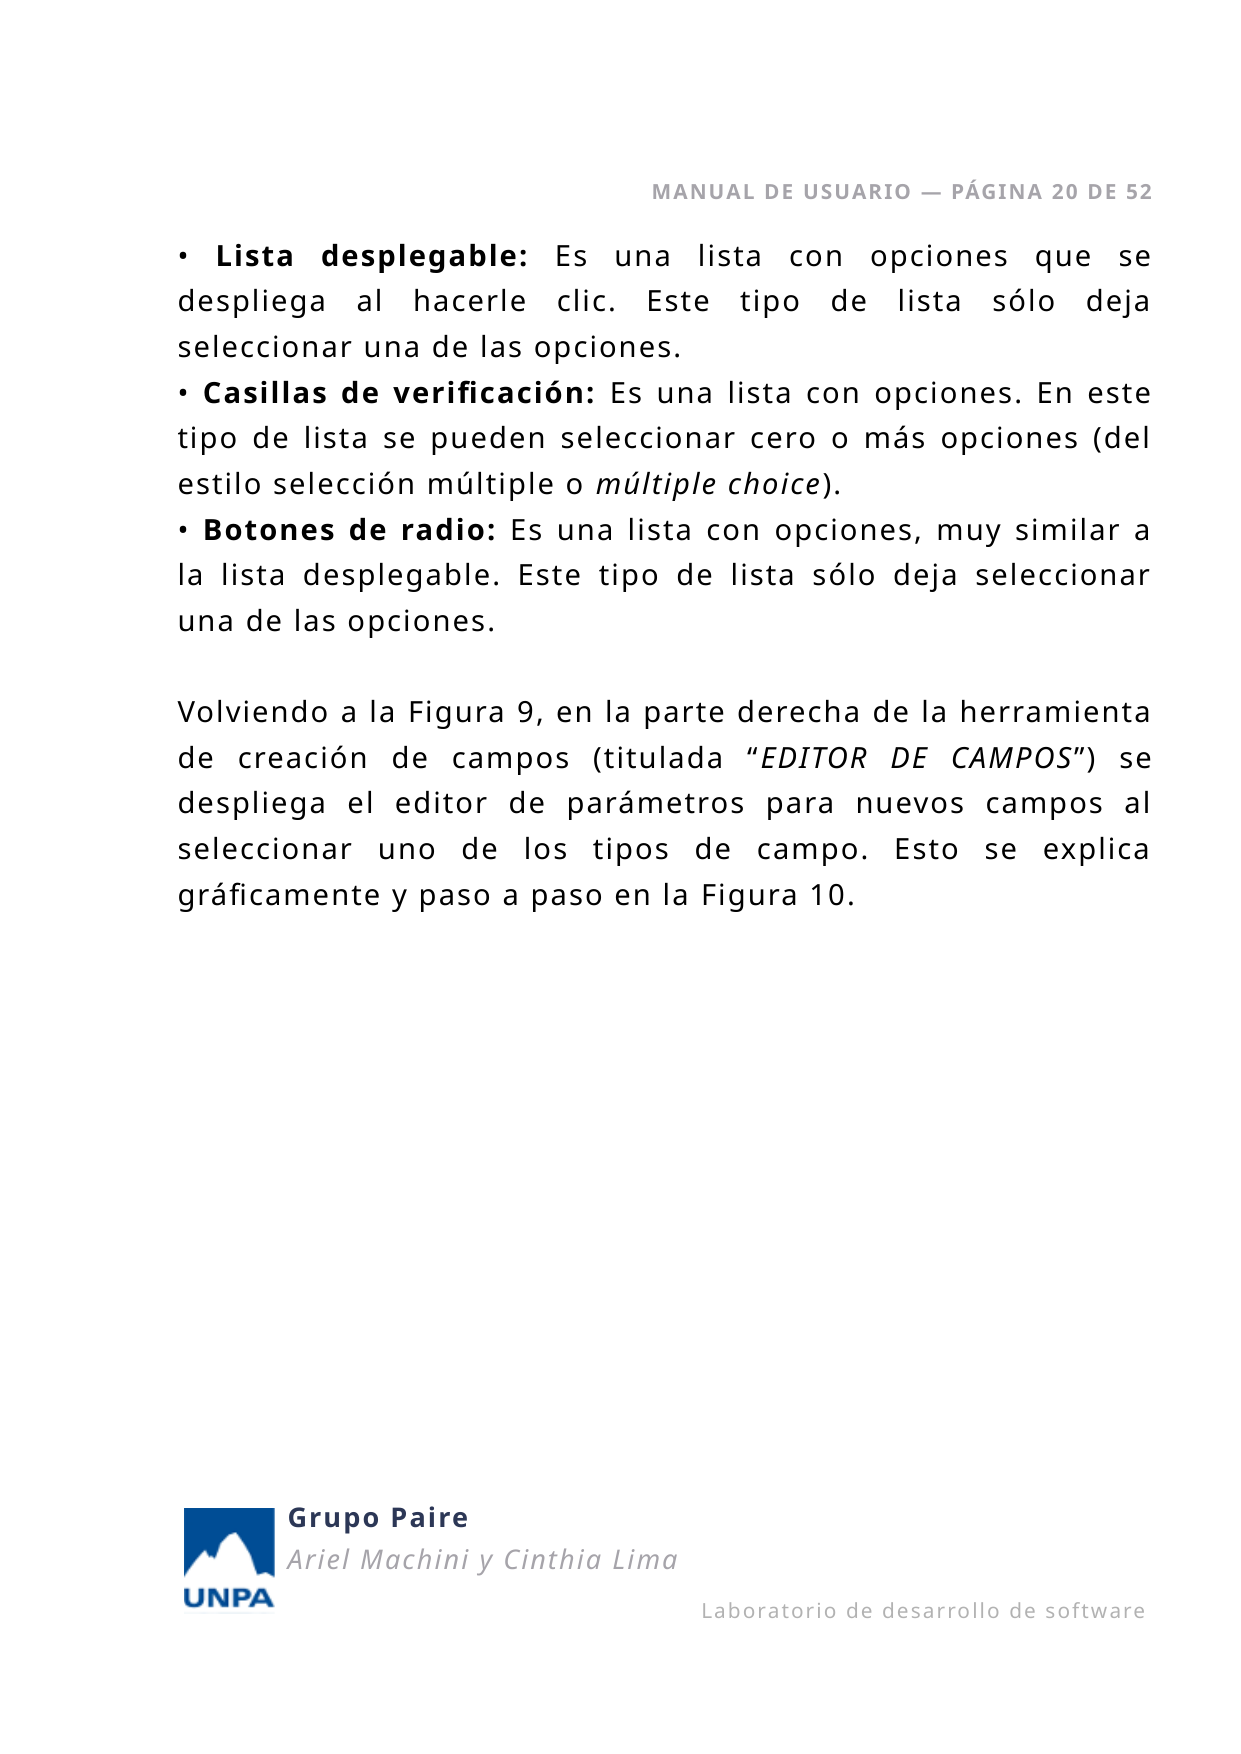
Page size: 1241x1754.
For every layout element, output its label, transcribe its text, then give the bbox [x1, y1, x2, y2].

picture [184, 1508, 275, 1614]
text • Lista desplegable: Es una lista con opciones que se despliega al hacerle clic. Este tipo de lista sólo deja seleccionar una de las opciones. [177, 235, 1152, 366]
text Volviendo a la Figura 9, en la parte derecha de la herramienta de creación de campos (titulada “EDITOR DE CAMPOS”) se despliega el editor de parámetros para nuevos campos al seleccionar uno de los tipos de campo. Esto se explica gráficamente y paso a paso en la Figura 10. [177, 691, 1152, 913]
text • Botones de radio: Es una lista con opciones, muy similar a la lista desplegable. Este tipo de lista sólo deja seleccionar una de las opciones. [177, 509, 1152, 640]
text • Casillas de verificación: Es una lista con opciones. En este tipo de lista se pueden seleccionar cero o más opciones (del estilo selección múltiple o múltiple choice). [177, 372, 1152, 503]
